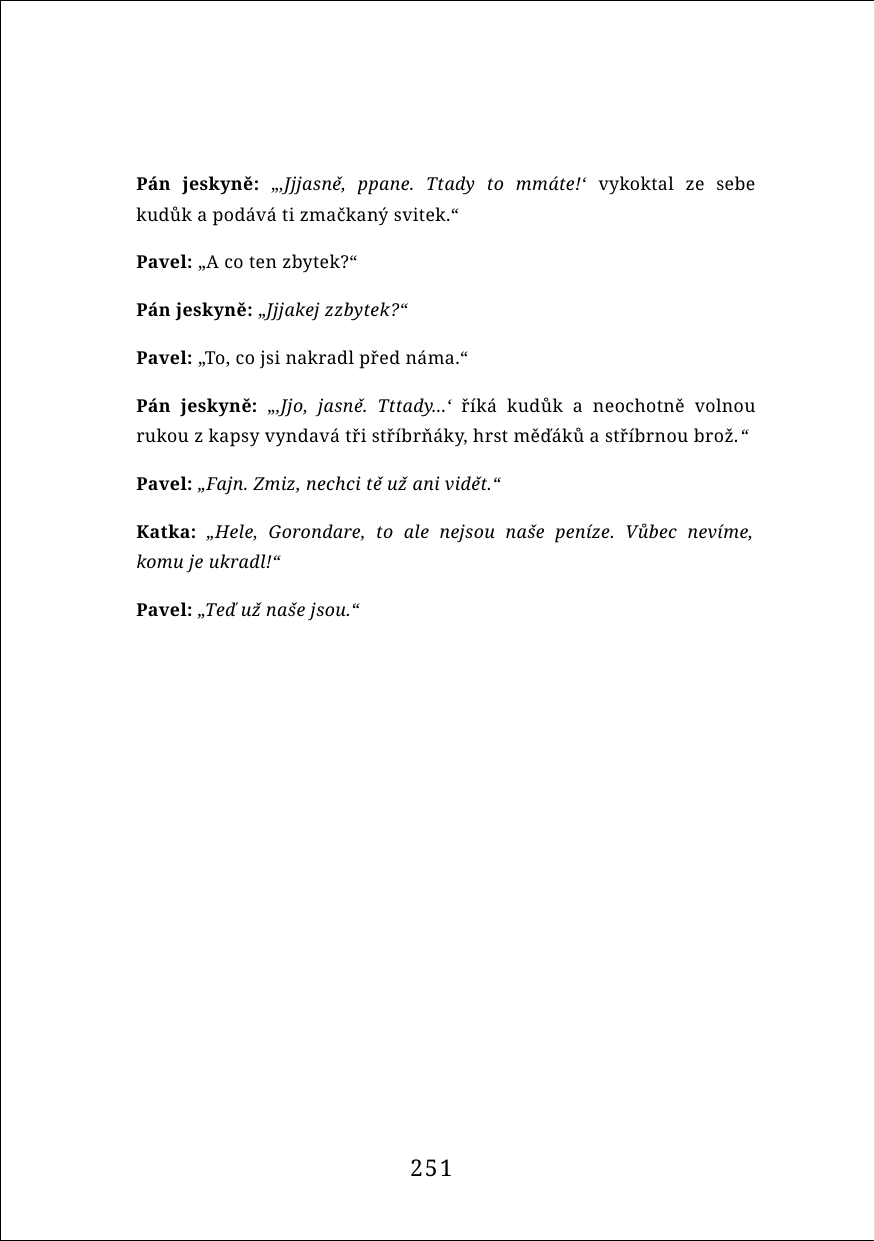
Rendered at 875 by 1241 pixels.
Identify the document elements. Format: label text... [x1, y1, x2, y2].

text Pavel: „Teď už naše jsou.“ [136, 598, 756, 622]
text Pán jeskyně: „‚Jjo, jasně. Tttady...‘ říká kudůk a neochotně volnou rukou z kapsy vyndavá tři stříbrňáky, hrst měďáků a stříbrnou brož.“ [136, 394, 756, 448]
text Katka: „Hele, Gorondare, to ale nejsou naše peníze. Vůbec nevíme, komu je ukradl!“ [136, 520, 756, 574]
text Pán jeskyně: „‚Jjjasně, ppane. Ttady to mmáte!‘ vykoktal ze sebe kudůk a podává ti zmačkaný svitek.“ [136, 172, 756, 226]
text Pán jeskyně: „Jjjakej zzbytek?“ [136, 298, 756, 322]
text Pavel: „A co ten zbytek?“ [136, 250, 756, 274]
text Pavel: „To, co jsi nakradl před náma.“ [136, 346, 756, 370]
text Pavel: „Fajn. Zmiz, nechci tě už ani vidět.“ [136, 472, 756, 496]
